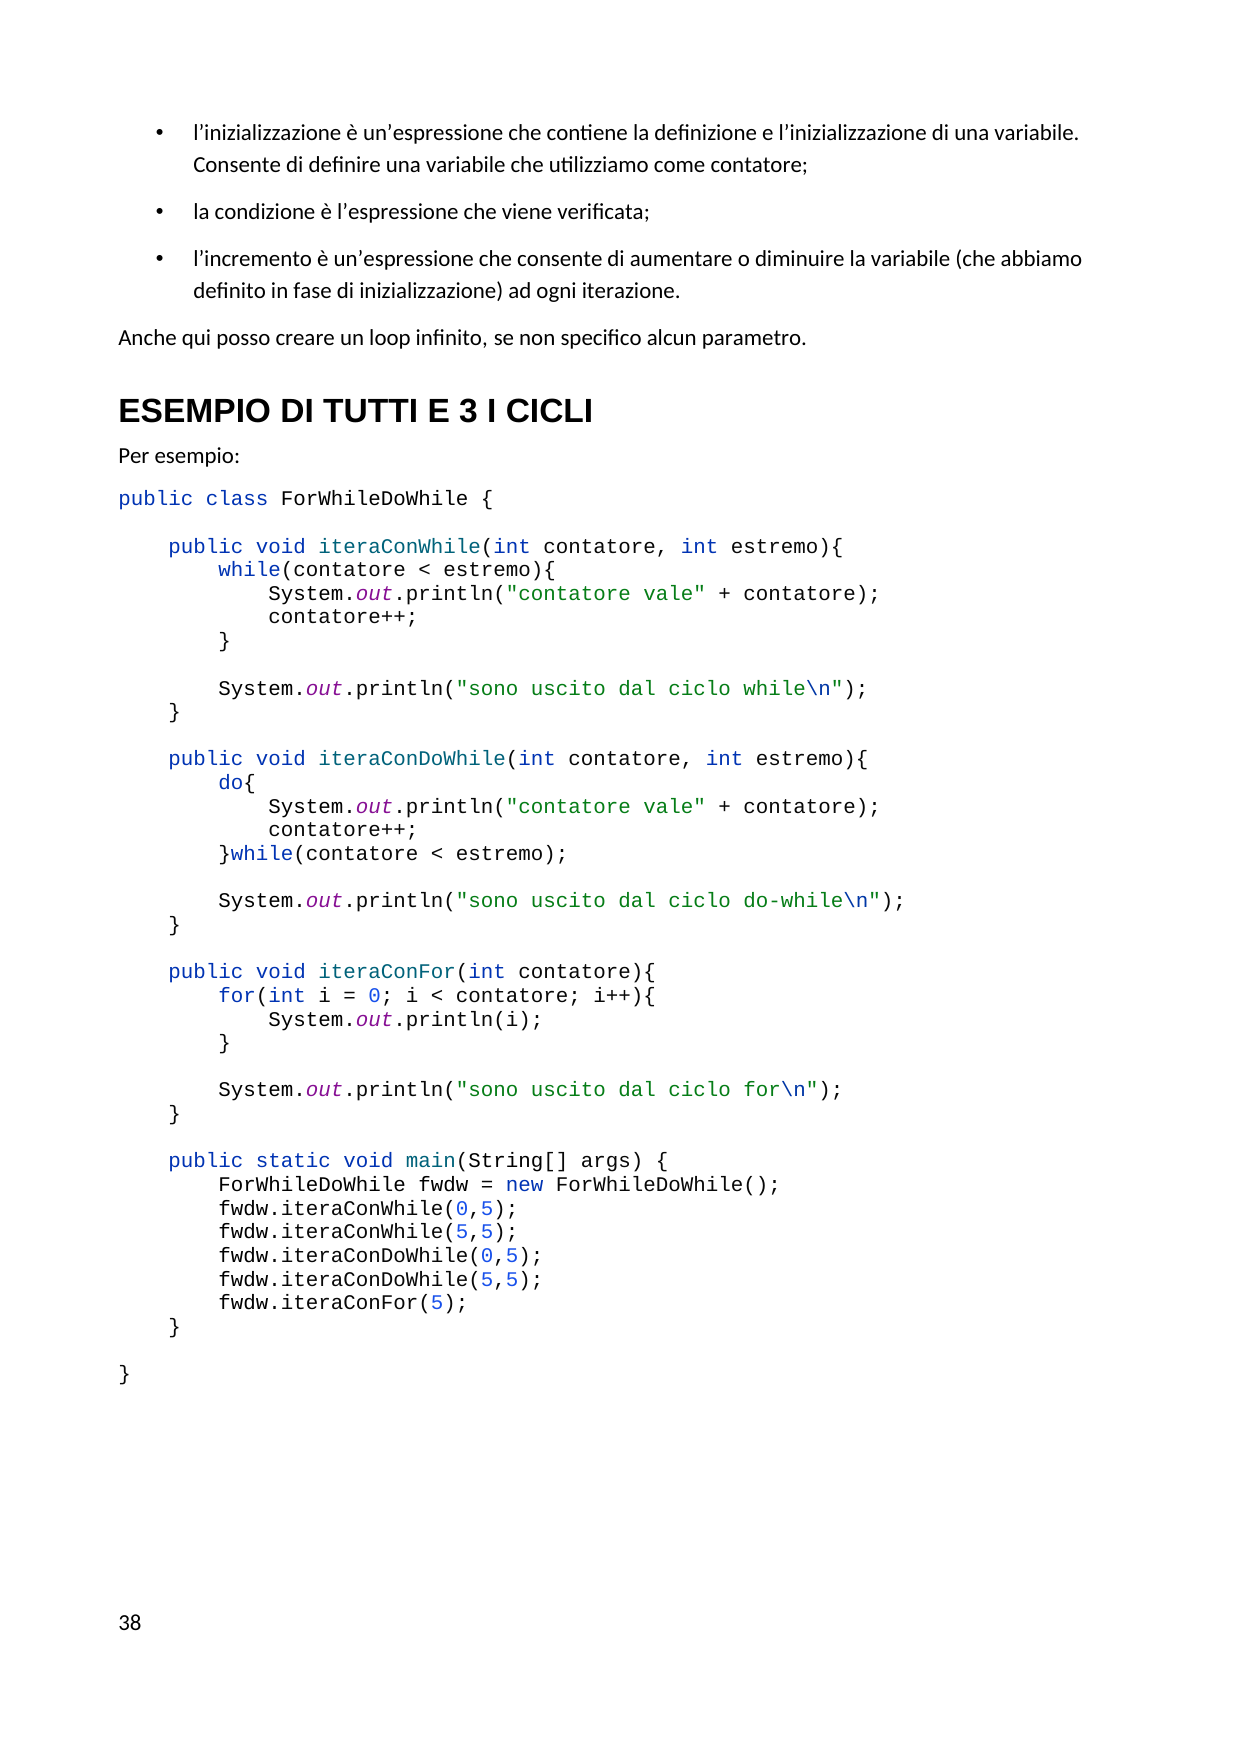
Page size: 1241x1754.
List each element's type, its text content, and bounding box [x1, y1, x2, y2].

list la condizione è l’espressione che viene verificata; [156, 197, 1122, 225]
text Anche qui posso creare un loop infinito, se non specifico alcun parametro. [118, 323, 1122, 351]
list l’incremento è un’espressione che consente di aumentare o diminuire la variabile (che abbiamo definito in fase di inizializzazione) ad ogni iterazione. [156, 244, 1122, 304]
subtitle ESEMPIO DI TUTTI E 3 I CICLI [118, 390, 1122, 429]
text Per esempio: [118, 442, 1122, 469]
list l’inizializzazione è un’espressione che contiene la definizione e l’inizializzazione di una variabile. Consente di definire una variabile che utilizziamo come contatore; [156, 118, 1122, 178]
text public class ForWhileDoWhile { public void iteraConWhile(int contatore, int estremo){ while(contatore < estremo){ System.out.println("contatore vale" + contatore); contatore++; } System.out.println("sono uscito dal ciclo while\n"); } public void iteraConDoWhile(int contatore, int estremo){ do{ System.out.println("contatore vale" + contatore); contatore++; }while(contatore < estremo); System.out.println("sono uscito dal ciclo do-while\n"); } public void iteraConFor(int contatore){ for(int i = 0; i < contatore; i++){ System.out.println(i); } System.out.println("sono uscito dal ciclo for\n"); } public static void main(String[] args) { ForWhileDoWhile fwdw = new ForWhileDoWhile(); fwdw.iteraConWhile(0,5); fwdw.iteraConWhile(5,5); fwdw.iteraConDoWhile(0,5); fwdw.iteraConDoWhile(5,5); fwdw.iteraConFor(5); } } [118, 488, 1122, 1387]
